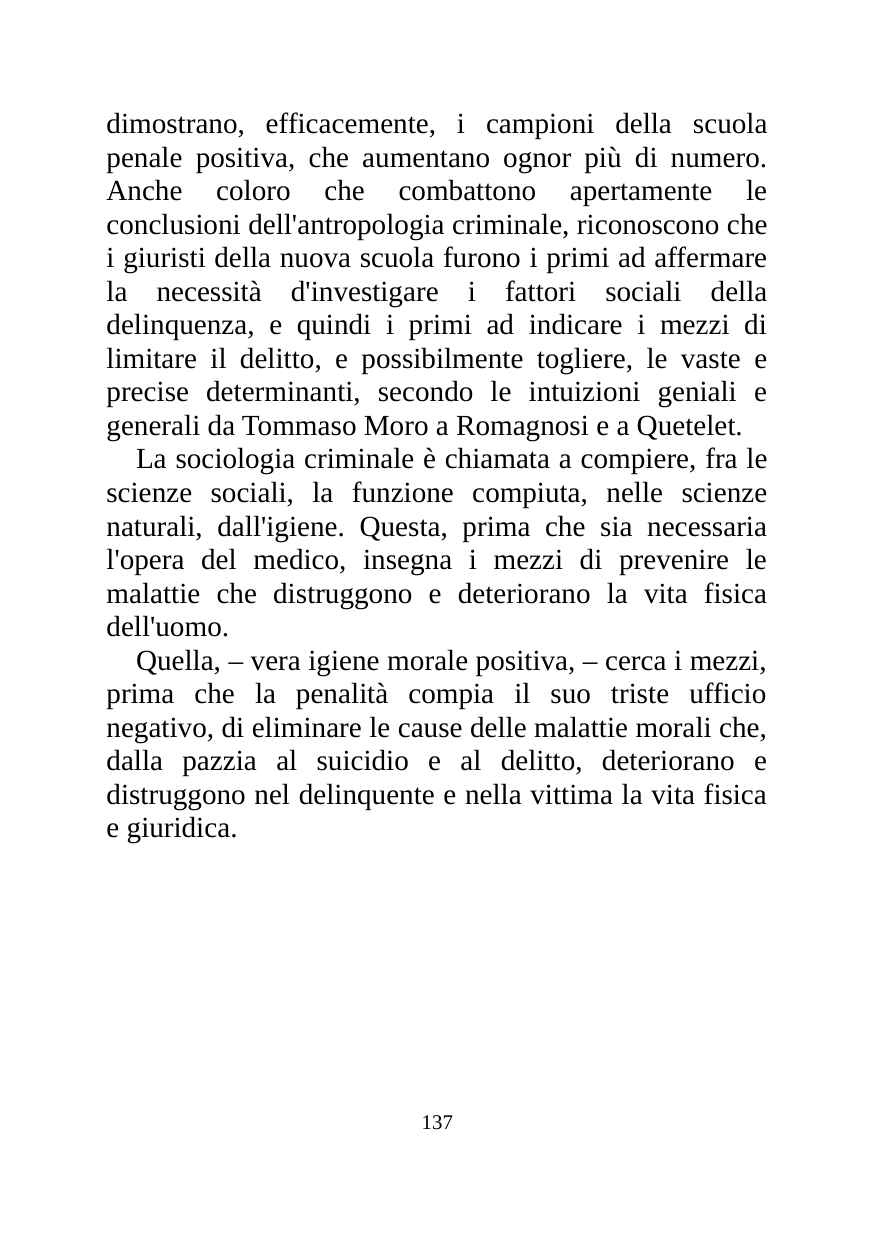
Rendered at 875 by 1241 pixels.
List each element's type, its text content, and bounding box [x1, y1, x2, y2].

text La sociologia criminale è chiamata a compiere, fra le scienze sociali, la funzione compiuta, nelle scienze naturali, dall'igiene. Questa, prima che sia necessaria l'opera del medico, insegna i mezzi di prevenire le malattie che distruggono e deteriorano la vita fisica dell'uomo. [106, 442, 768, 643]
text dimostrano, efficacemente, i campioni della scuola penale positiva, che aumentano ognor più di numero. Anche coloro che combattono apertamente le conclusioni dell'antropologia criminale, riconoscono che i giuristi della nuova scuola furono i primi ad affermare la necessità d'investigare i fattori sociali della delinquenza, e quindi i primi ad indicare i mezzi di limitare il delitto, e possibilmente togliere, le vaste e precise determinanti, secondo le intuizioni geniali e generali da Tommaso Moro a Romagnosi e a Quetelet. [106, 106, 768, 442]
text Quella, – vera igiene morale positiva, – cerca i mezzi, prima che la penalità compia il suo triste ufficio negativo, di eliminare le cause delle malattie morali che, dalla pazzia al suicidio e al delitto, deteriorano e distruggono nel delinquente e nella vittima la vita fisica e giuridica. [106, 643, 768, 844]
